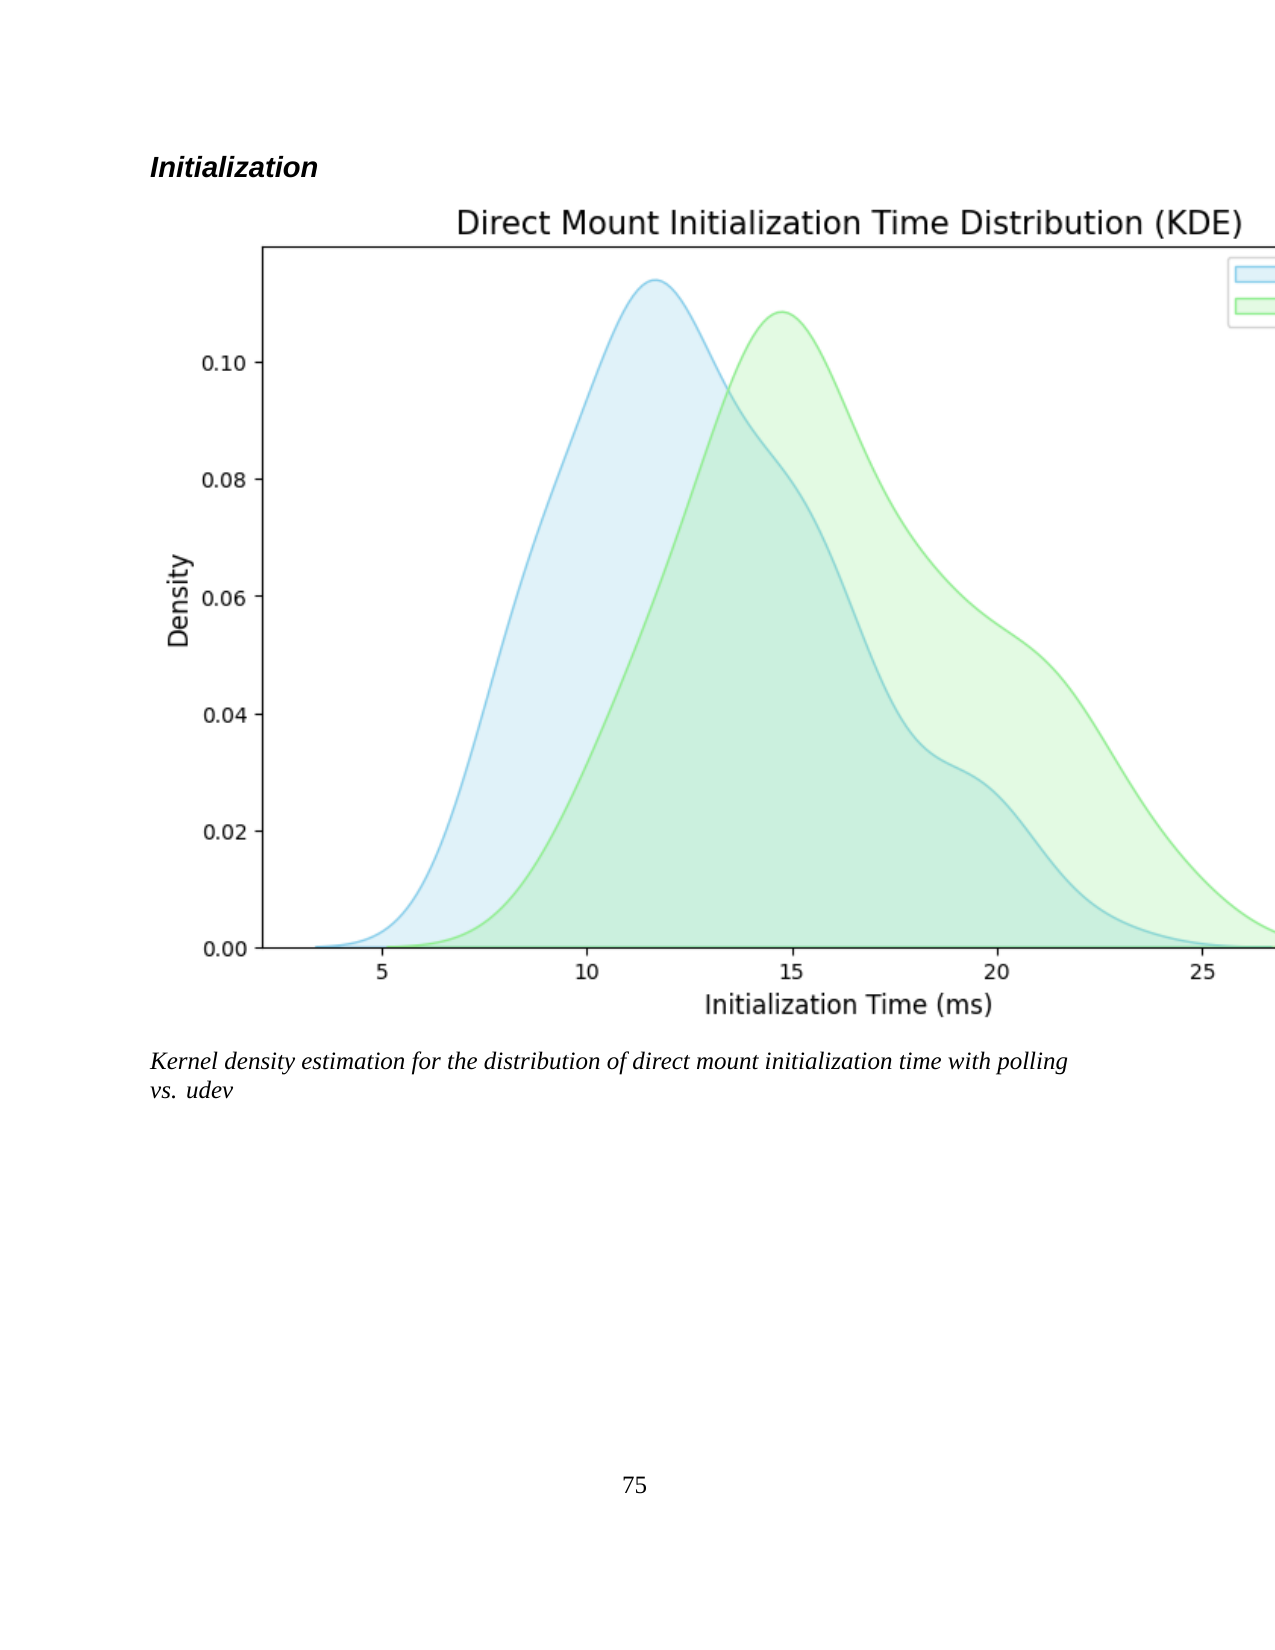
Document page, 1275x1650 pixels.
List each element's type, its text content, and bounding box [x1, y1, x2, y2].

subtitle Initialization [150, 150, 1125, 183]
text Kernel density estimation for the distribution of direct mount initialization time with polling vs. udev [150, 1046, 1125, 1104]
picture [150, 196, 1275, 1034]
